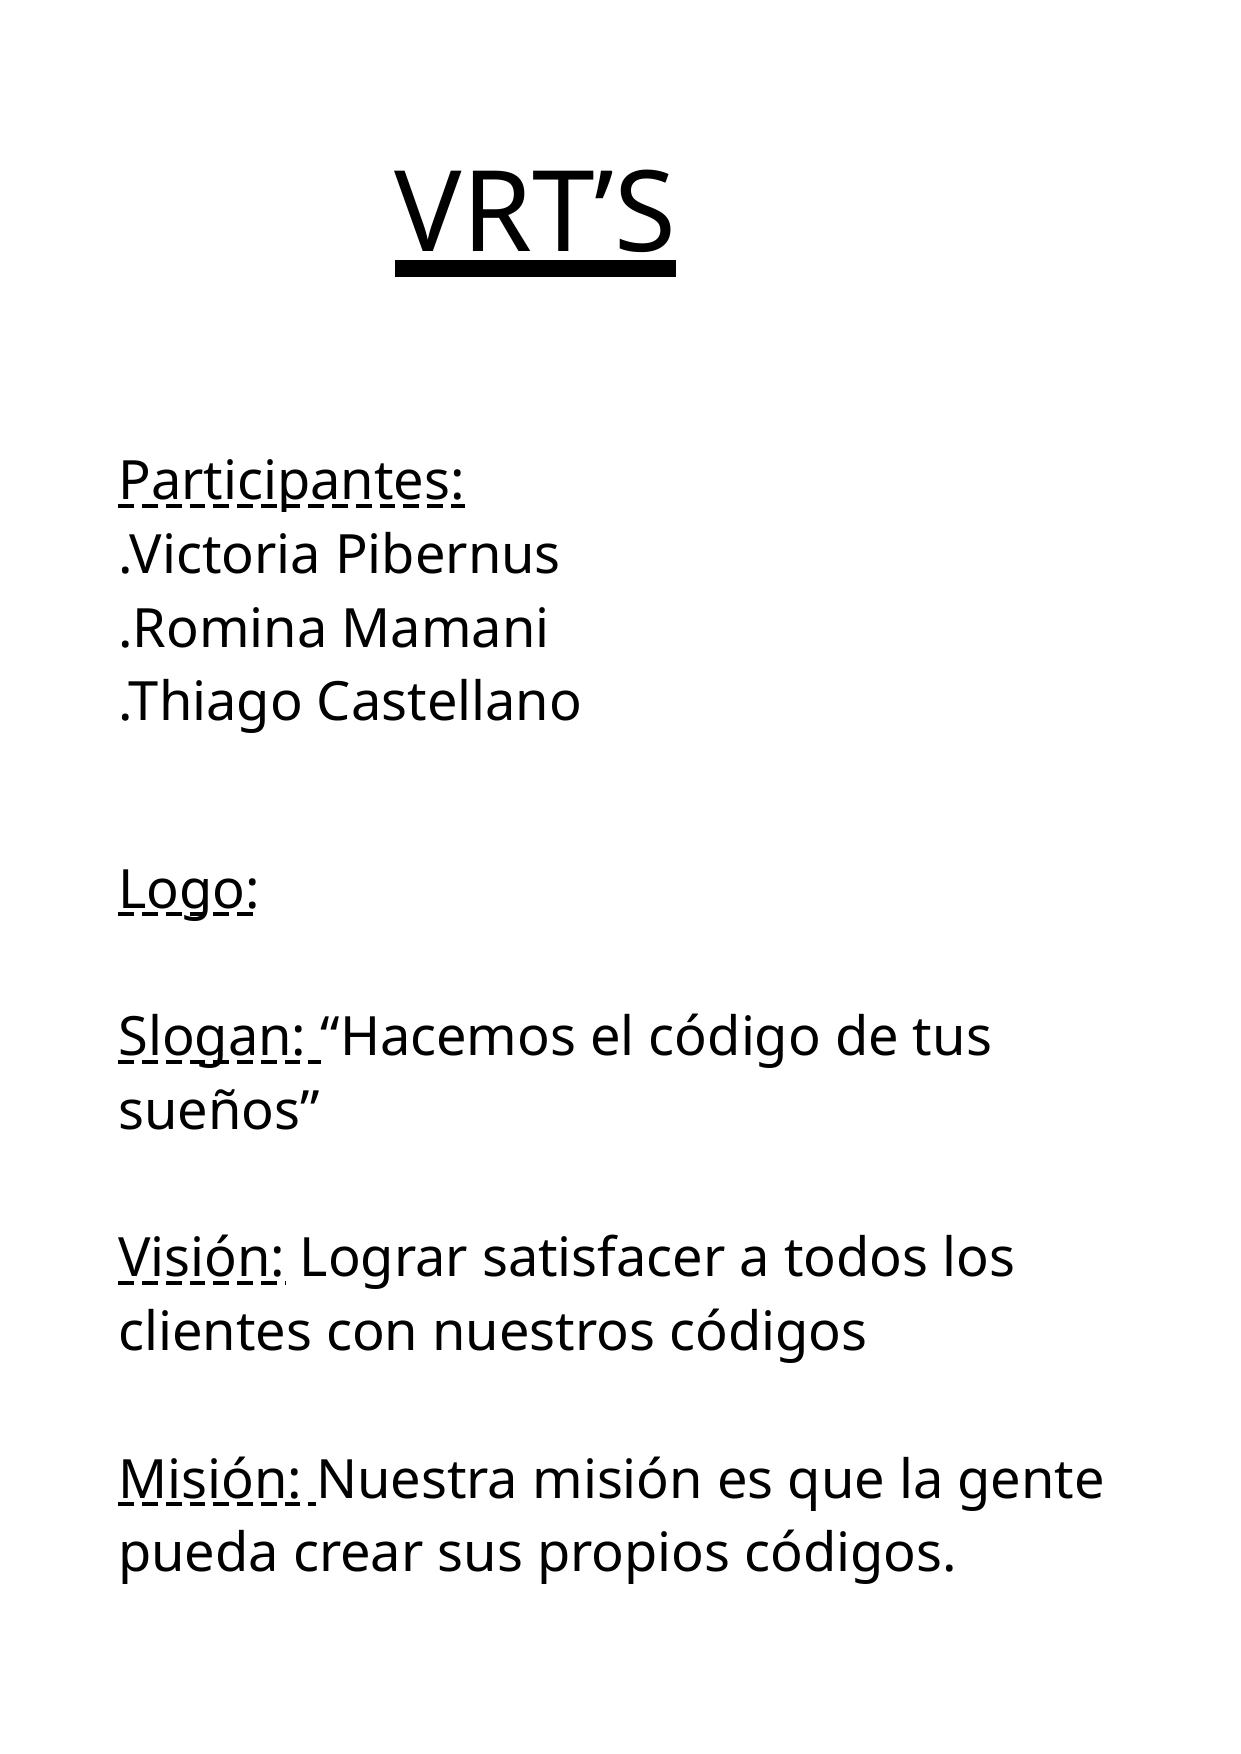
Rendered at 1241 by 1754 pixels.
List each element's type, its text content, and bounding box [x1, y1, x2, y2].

text .Thiago Castellano [118, 663, 1122, 737]
text VRT’S [118, 118, 1122, 288]
text Slogan: “Hacemos el código de tus sueños” [118, 998, 1122, 1145]
text .Victoria Pibernus [118, 515, 1122, 589]
text .Romina Mamani [118, 589, 1122, 663]
text Logo: [118, 850, 1122, 924]
text Misión: Nuestra misión es que la gente pueda crear sus propios códigos. [118, 1440, 1122, 1588]
text Visión: Lograr satisfacer a todos los clientes con nuestros códigos [118, 1219, 1122, 1366]
text Participantes: [118, 442, 1122, 515]
